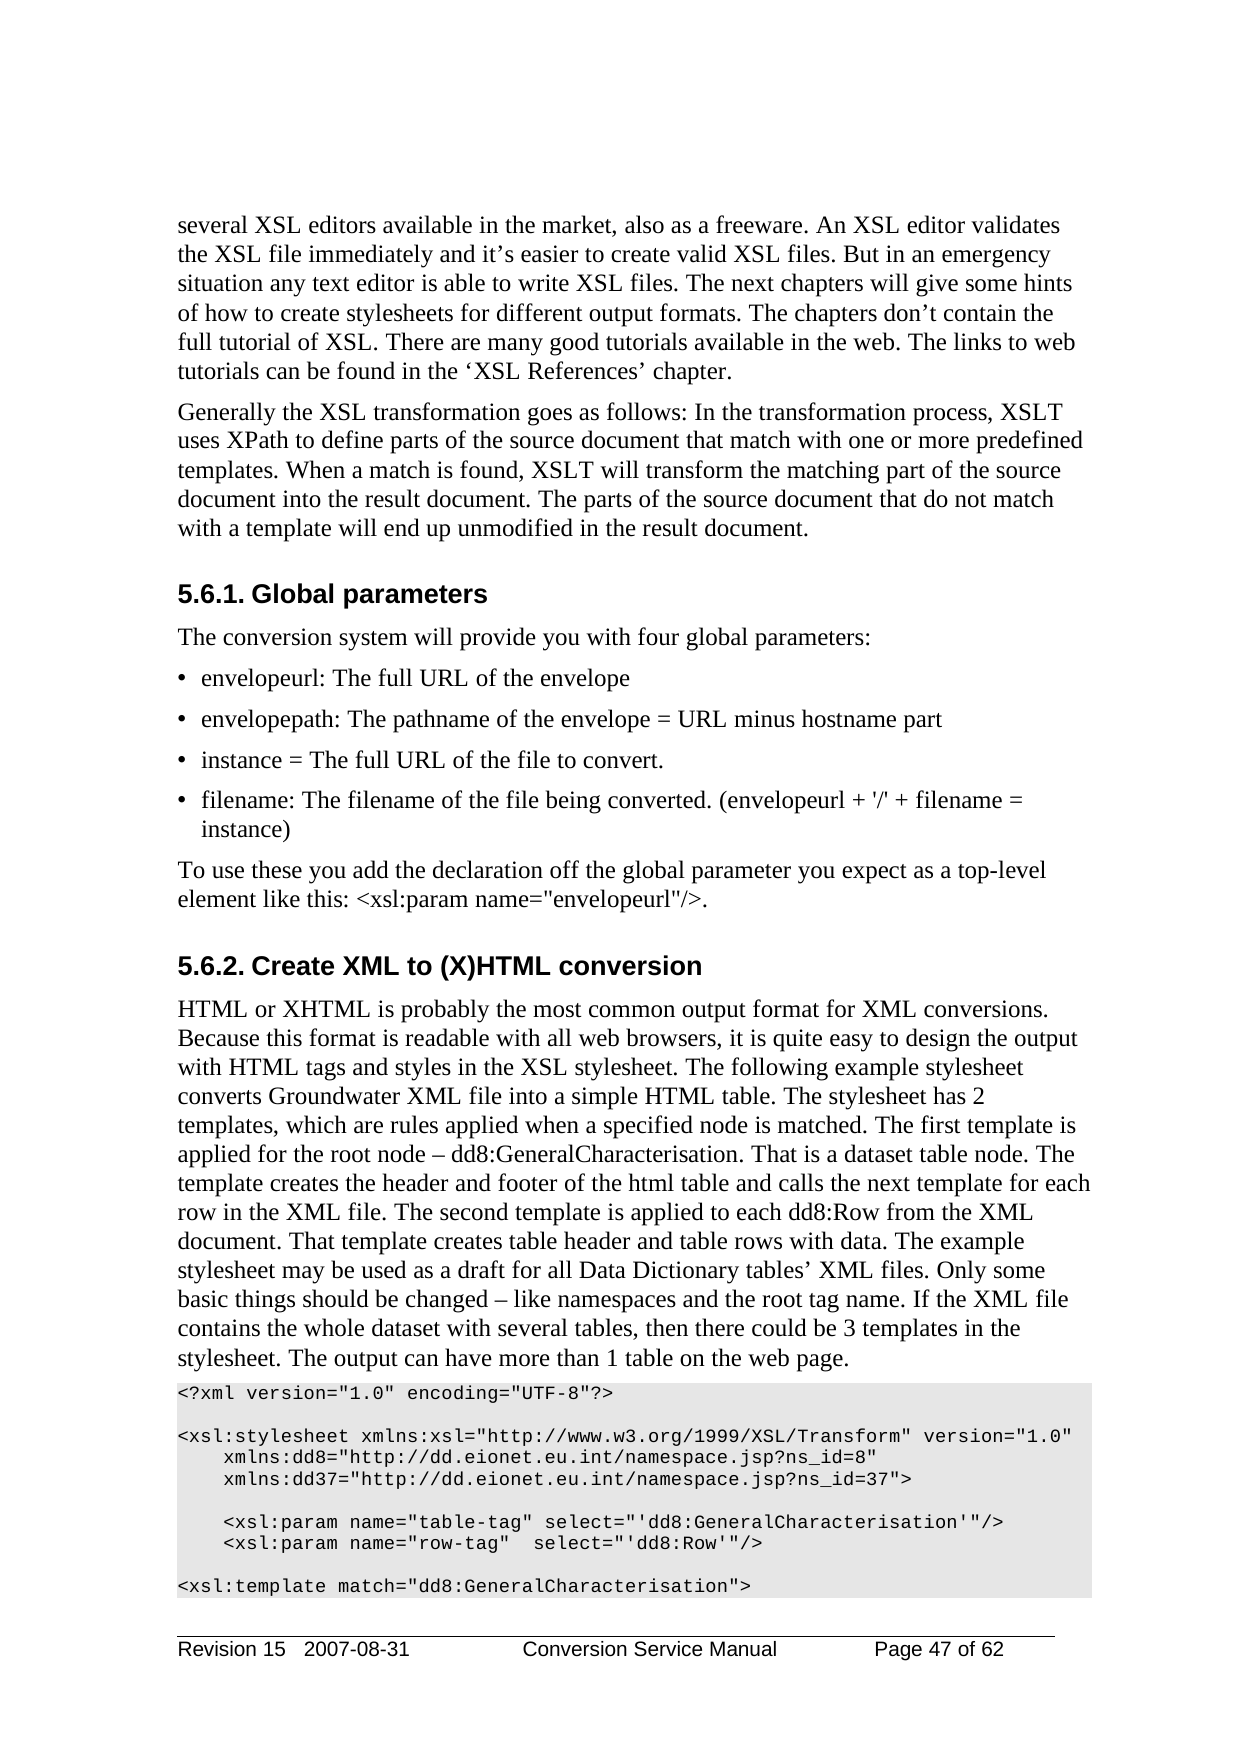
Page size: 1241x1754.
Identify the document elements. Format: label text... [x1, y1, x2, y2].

list <xsl:param name="table-tag" select="'dd8:GeneralCharacterisation'"/> [177, 1512, 1092, 1533]
list filename: The filename of the file being converted. (envelopeurl + '/' + filename = instance) [177, 785, 1092, 843]
text several XSL editors available in the market, also as a freeware. An XSL editor validates the XSL file immediately and it’s easier to create valid XSL files. But in an emergency situation any text editor is able to write XSL files. The next chapters will give some hints of how to create stylesheets for different output formats. The chapters don’t contain the full tutorial of XSL. There are many good tutorials available in the web. The links to web tutorials can be found in the ‘XSL References’ chapter. [177, 210, 1092, 384]
list <xsl:template match="dd8:GeneralCharacterisation"> [177, 1576, 1092, 1598]
list <xsl:stylesheet xmlns:xsl="http://www.w3.org/1999/XSL/Transform" version="1.0" [177, 1426, 1092, 1448]
subtitle Create XML to (X)HTML conversion [177, 950, 1092, 981]
text To use these you add the declaration off the global parameter you expect as a top-level element like this: <xsl:param name="envelopeurl"/>. [177, 855, 1092, 913]
subtitle Global parameters [177, 578, 1092, 609]
text Generally the XSL transformation goes as follows: In the transformation process, XSLT uses XPath to define parts of the source document that match with one or more predefined templates. When a match is found, XSLT will transform the matching part of the source document into the result document. The parts of the source document that do not match with a template will end up unmodified in the result document. [177, 396, 1092, 542]
list <xsl:param name="row-tag" select="'dd8:Row'"/> [177, 1533, 1092, 1555]
list envelopeurl: The full URL of the envelope [177, 663, 1092, 692]
list instance = The full URL of the file to convert. [177, 744, 1092, 773]
list xmlns:dd37="http://dd.eionet.eu.int/namespace.jsp?ns_id=37"> [177, 1469, 1092, 1491]
text The conversion system will provide you with four global parameters: [177, 622, 1092, 651]
list envelopepath: The pathname of the envelope = URL minus hostname part [177, 704, 1092, 733]
list xmlns:dd8="http://dd.eionet.eu.int/namespace.jsp?ns_id=8" [177, 1448, 1092, 1469]
text HTML or XHTML is probably the most common output format for XML conversions. Because this format is readable with all web browsers, it is quite easy to design the output with HTML tags and styles in the XSL stylesheet. The following example stylesheet converts Groundwater XML file into a simple HTML table. The stylesheet has 2 templates, which are rules applied when a specified node is matched. The first template is applied for the root node – dd8:GeneralCharacterisation. That is a dataset table node. The template creates the header and footer of the html table and calls the next template for each row in the XML file. The second template is applied to each dd8:Row from the XML document. That template creates table header and table rows with data. The example stylesheet may be used as a draft for all Data Dictionary tables’ XML files. Only some basic things should be changed – like namespaces and the root tag name. If the XML file contains the whole dataset with several tables, then there could be 3 templates in the stylesheet. The output can have more than 1 table on the web page. [177, 994, 1092, 1371]
list <?xml version="1.0" encoding="UTF-8"?> [177, 1383, 1092, 1405]
